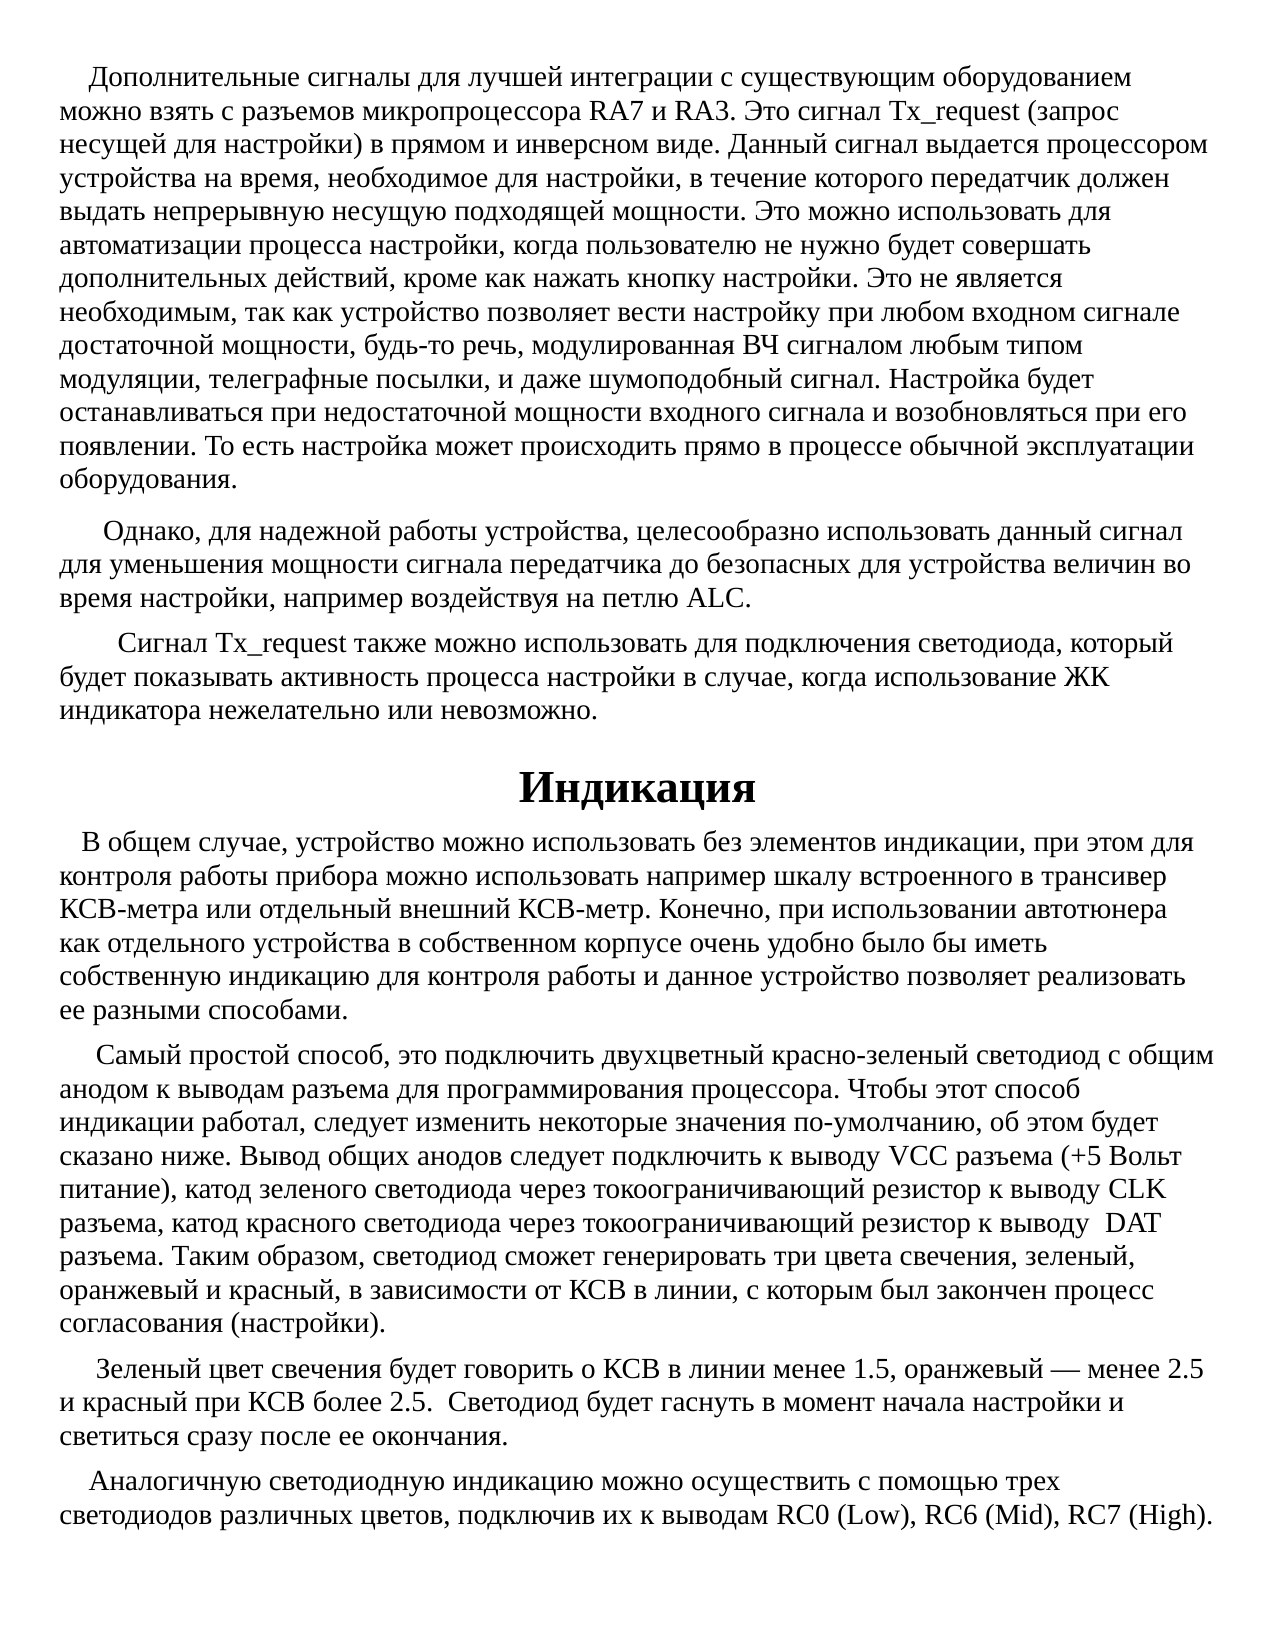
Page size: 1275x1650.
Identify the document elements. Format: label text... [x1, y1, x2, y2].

text Зеленый цвет свечения будет говорить о КСВ в линии менее 1.5, оранжевый — менее 2.5 и красный при КСВ более 2.5. Светодиод будет гаснуть в момент начала настройки и светиться сразу после ее окончания. [59, 1351, 1216, 1452]
text Самый простой способ, это подключить двухцветный красно-зеленый светодиод с общим анодом к выводам разъема для программирования процессора. Чтобы этот способ индикации работал, следует изменить некоторые значения по-умолчанию, об этом будет сказано ниже. Вывод общих анодов следует подключить к выводу VCC разъема (+5 Вольт питание), катод зеленого светодиода через токоограничивающий резистор к выводу CLK разъема, катод красного светодиода через токоограничивающий резистор к выводу DAT разъема. Таким образом, светодиод сможет генерировать три цвета свечения, зеленый, оранжевый и красный, в зависимости от КСВ в линии, с которым был закончен процесс согласования (настройки). [59, 1037, 1216, 1339]
text Сигнал Tx_request также можно использовать для подключения светодиода, который будет показывать активность процесса настройки в случае, когда использование ЖК индикатора нежелательно или невозможно. [59, 625, 1216, 726]
text Дополнительные сигналы для лучшей интеграции с существующим оборудованием можно взять с разъемов микропроцессора RA7 и RA3. Это сигнал Tx_request (запрос несущей для настройки) в прямом и инверсном виде. Данный сигнал выдается процессором устройства на время, необходимое для настройки, в течение которого передатчик должен выдать непрерывную несущую подходящей мощности. Это можно использовать для автоматизации процесса настройки, когда пользователю не нужно будет совершать дополнительных действий, кроме как нажать кнопку настройки. Это не является необходимым, так как устройство позволяет вести настройку при любом входном сигнале достаточной мощности, будь-то речь, модулированная ВЧ сигналом любым типом модуляции, телеграфные посылки, и даже шумоподобный сигнал. Настройка будет останавливаться при недостаточной мощности входного сигнала и возобновляться при его появлении. То есть настройка может происходить прямо в процессе обычной эксплуатации оборудования. [59, 59, 1216, 495]
text В общем случае, устройство можно использовать без элементов индикации, при этом для контроля работы прибора можно использовать например шкалу встроенного в трансивер КСВ-метра или отдельный внешний КСВ-метр. Конечно, при использовании автотюнера как отдельного устройства в собственном корпусе очень удобно было бы иметь собственную индикацию для контроля работы и данное устройство позволяет реализовать ее разными способами. [59, 824, 1216, 1025]
text Индикация [59, 759, 1216, 812]
text Аналогичную светодиодную индикацию можно осуществить с помощью трех светодиодов различных цветов, подключив их к выводам RC0 (Low), RC6 (Mid), RC7 (High). [59, 1463, 1216, 1531]
text Однако, для надежной работы устройства, целесообразно использовать данный сигнал для уменьшения мощности сигнала передатчика до безопасных для устройства величин во время настройки, например воздействуя на петлю ALC. [59, 513, 1216, 613]
